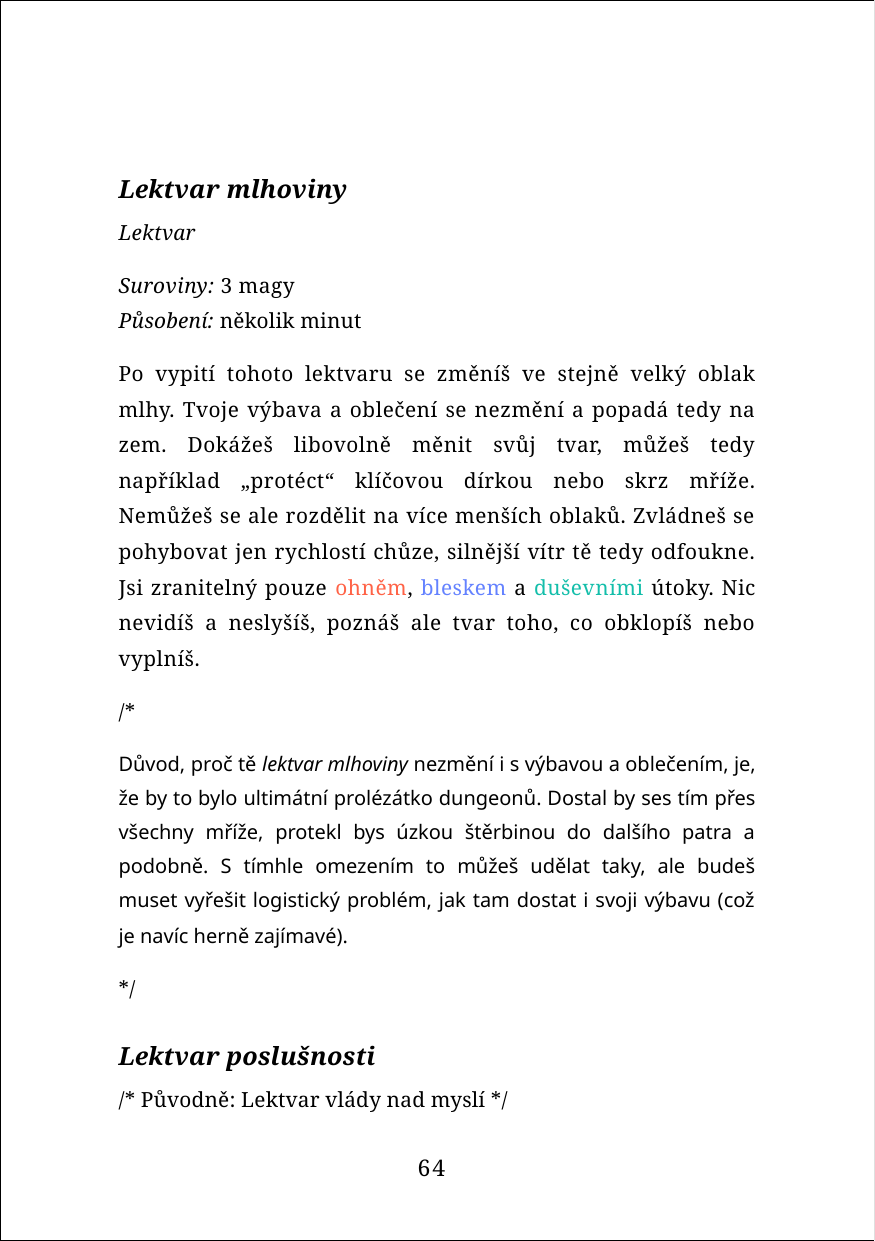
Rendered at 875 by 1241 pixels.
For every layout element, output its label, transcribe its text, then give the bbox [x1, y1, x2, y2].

text */ [118, 974, 756, 1002]
text /* Původně: Lektvar vlády nad myslí */ [118, 1085, 756, 1113]
text Po vypití tohoto lektvaru se změníš ve stejně velký oblak mlhy. Tvoje výbava a oblečení se nezmění a popadá tedy na zem. Dokážeš libovolně měnit svůj tvar, můžeš tedy například „protéct“ klíčovou dírkou nebo skrz mříže. Nemůžeš se ale rozdělit na více menších oblaků. Zvládneš se pohybovat jen rychlostí chůze, silnější vítr tě tedy odfoukne. Jsi zranitelný pouze ohněm, bleskem a duševními útoky. Nic nevidíš a neslyšíš, poznáš ale tvar toho, co obklopíš nebo vyplníš. [118, 359, 756, 672]
text Suroviny: 3 magy Působení: několik minut [118, 271, 756, 335]
text /* [118, 697, 756, 725]
subtitle Lektvar mlhoviny [118, 172, 756, 206]
subtitle Lektvar poslušnosti [118, 1039, 756, 1073]
text Lektvar [118, 218, 756, 246]
text Důvod, proč tě lektvar mlhoviny nezmění i s výbavou a oblečením, je, že by to bylo ultimátní prolézátko dungeonů. Dostal by ses tím přes všechny mříže, protekl bys úzkou štěrbinou do dalšího patra a podobně. S tímhle omezením to můžeš udělat taky, ale budeš muset vyřešit logistický problém, jak tam dostat i svoji výbavu (což je navíc herně zajímavé). [118, 750, 756, 949]
